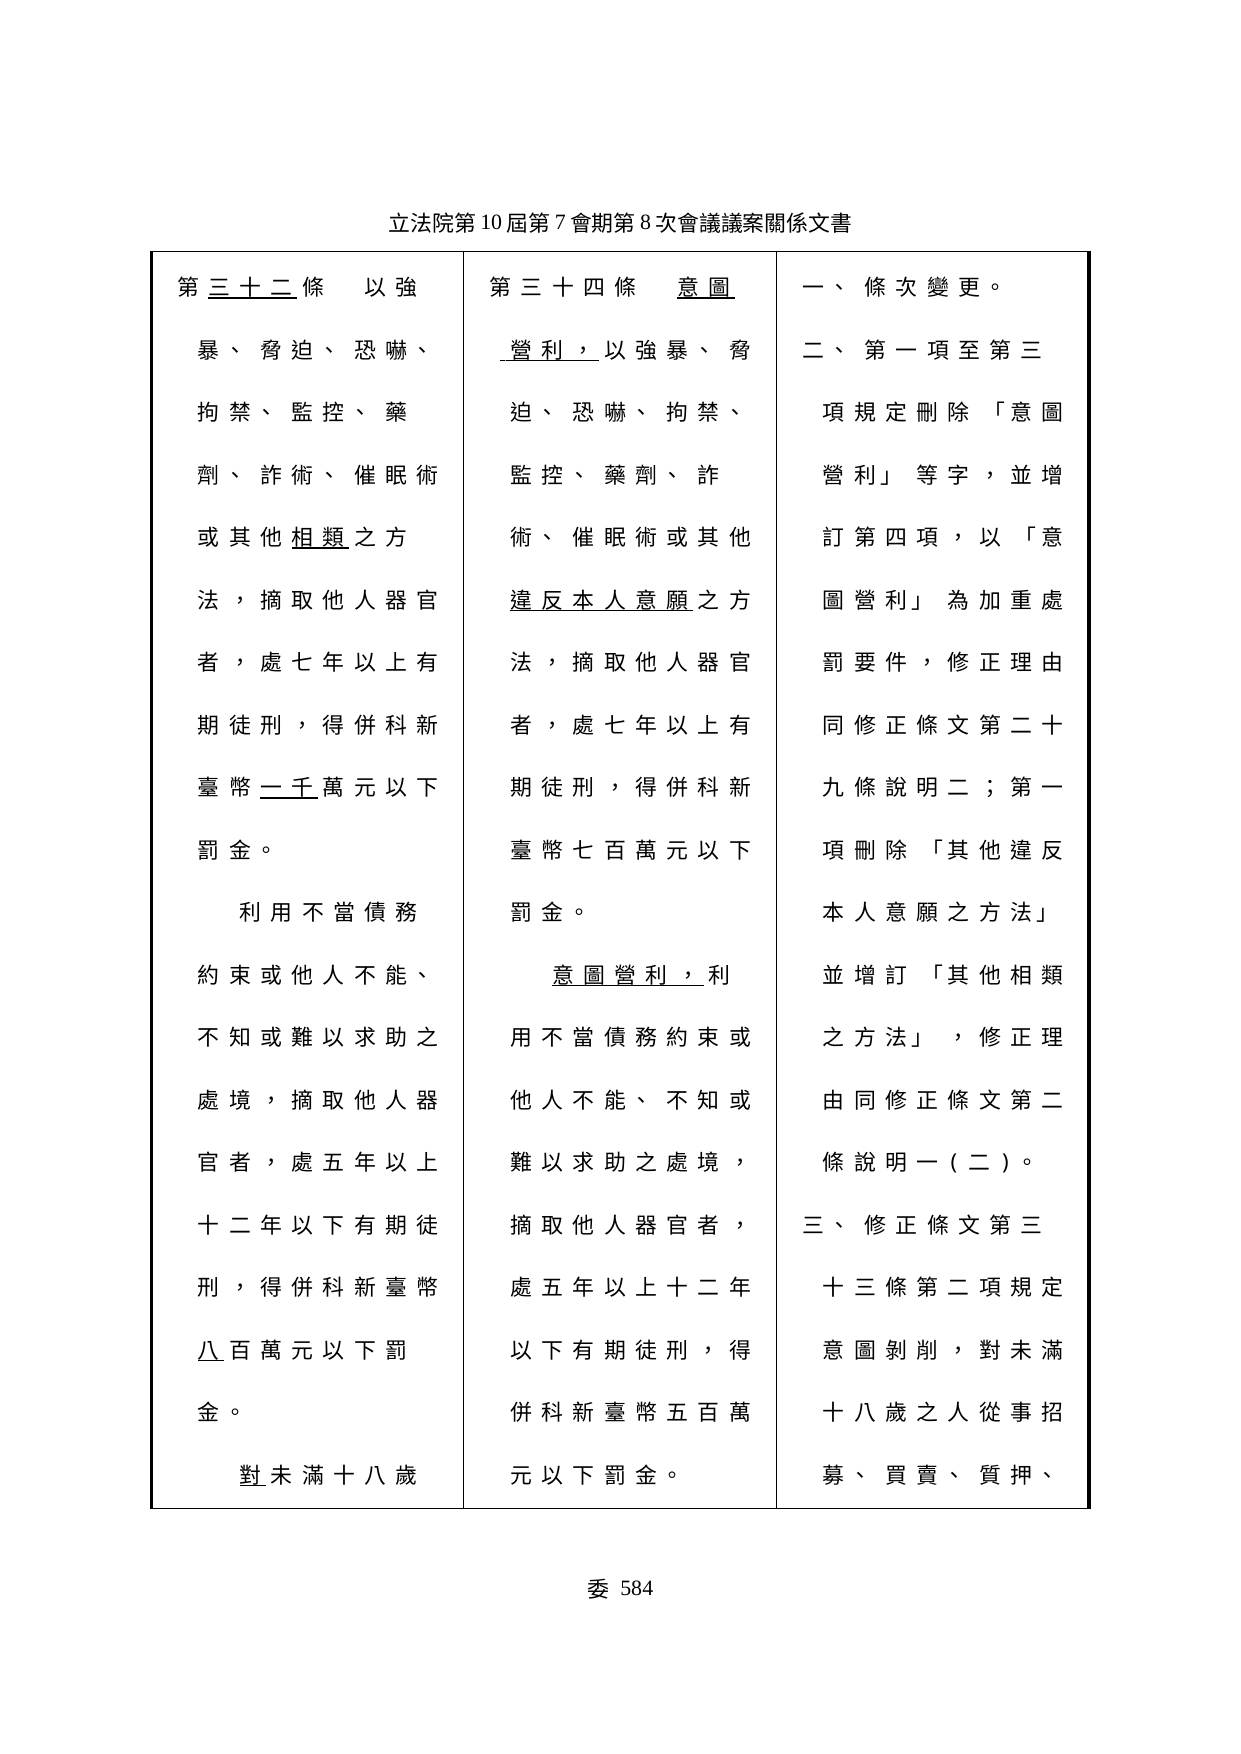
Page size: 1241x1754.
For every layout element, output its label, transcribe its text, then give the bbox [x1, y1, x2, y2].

table_cell 第三十四條 意圖營利，以強暴、脅迫、恐嚇、拘禁、監控、藥劑、詐術、催眠術或其他違反本人意願之方法，摘取他人器官者，處七年以上有期徒刑，得併科新臺幣七百萬元以下罰金。 意圖營利，利用不當債務約束或他人不能、不知或難以求助之處境，摘取他人器官者，處五年以上十二年以下有期徒刑，得併科新臺幣五百萬元以下罰金。 [464, 252, 776, 1508]
table_cell 第三十二條 以強暴、脅迫、恐嚇、拘禁、監控、藥劑、詐術、催眠術或其他相類之方法，摘取他人器官者，處七年以上有期徒刑，得併科新臺幣一千萬元以下罰金。 利用不當債務約束或他人不能、不知或難以求助之處境，摘取他人器官者，處五年以上十二年以下有期徒刑，得併科新臺幣八百萬元以下罰金。 對未滿十八歲 [153, 252, 463, 1508]
table_cell 一、條次變更。 二、第一項至第三項規定刪除「意圖營利」等字，並增訂第四項，以「意圖營利」為加重處罰要件，修正理由同修正條文第二十九條說明二；第一項刪除「其他違反本人意願之方法」並增訂「其他相類之方法」，修正理由同修正條文第二條說明一(二)。 三、修正條文第三十三條第二項規定意圖剝削，對未滿十八歲之人從事招募、買賣、質押、 [777, 252, 1087, 1508]
